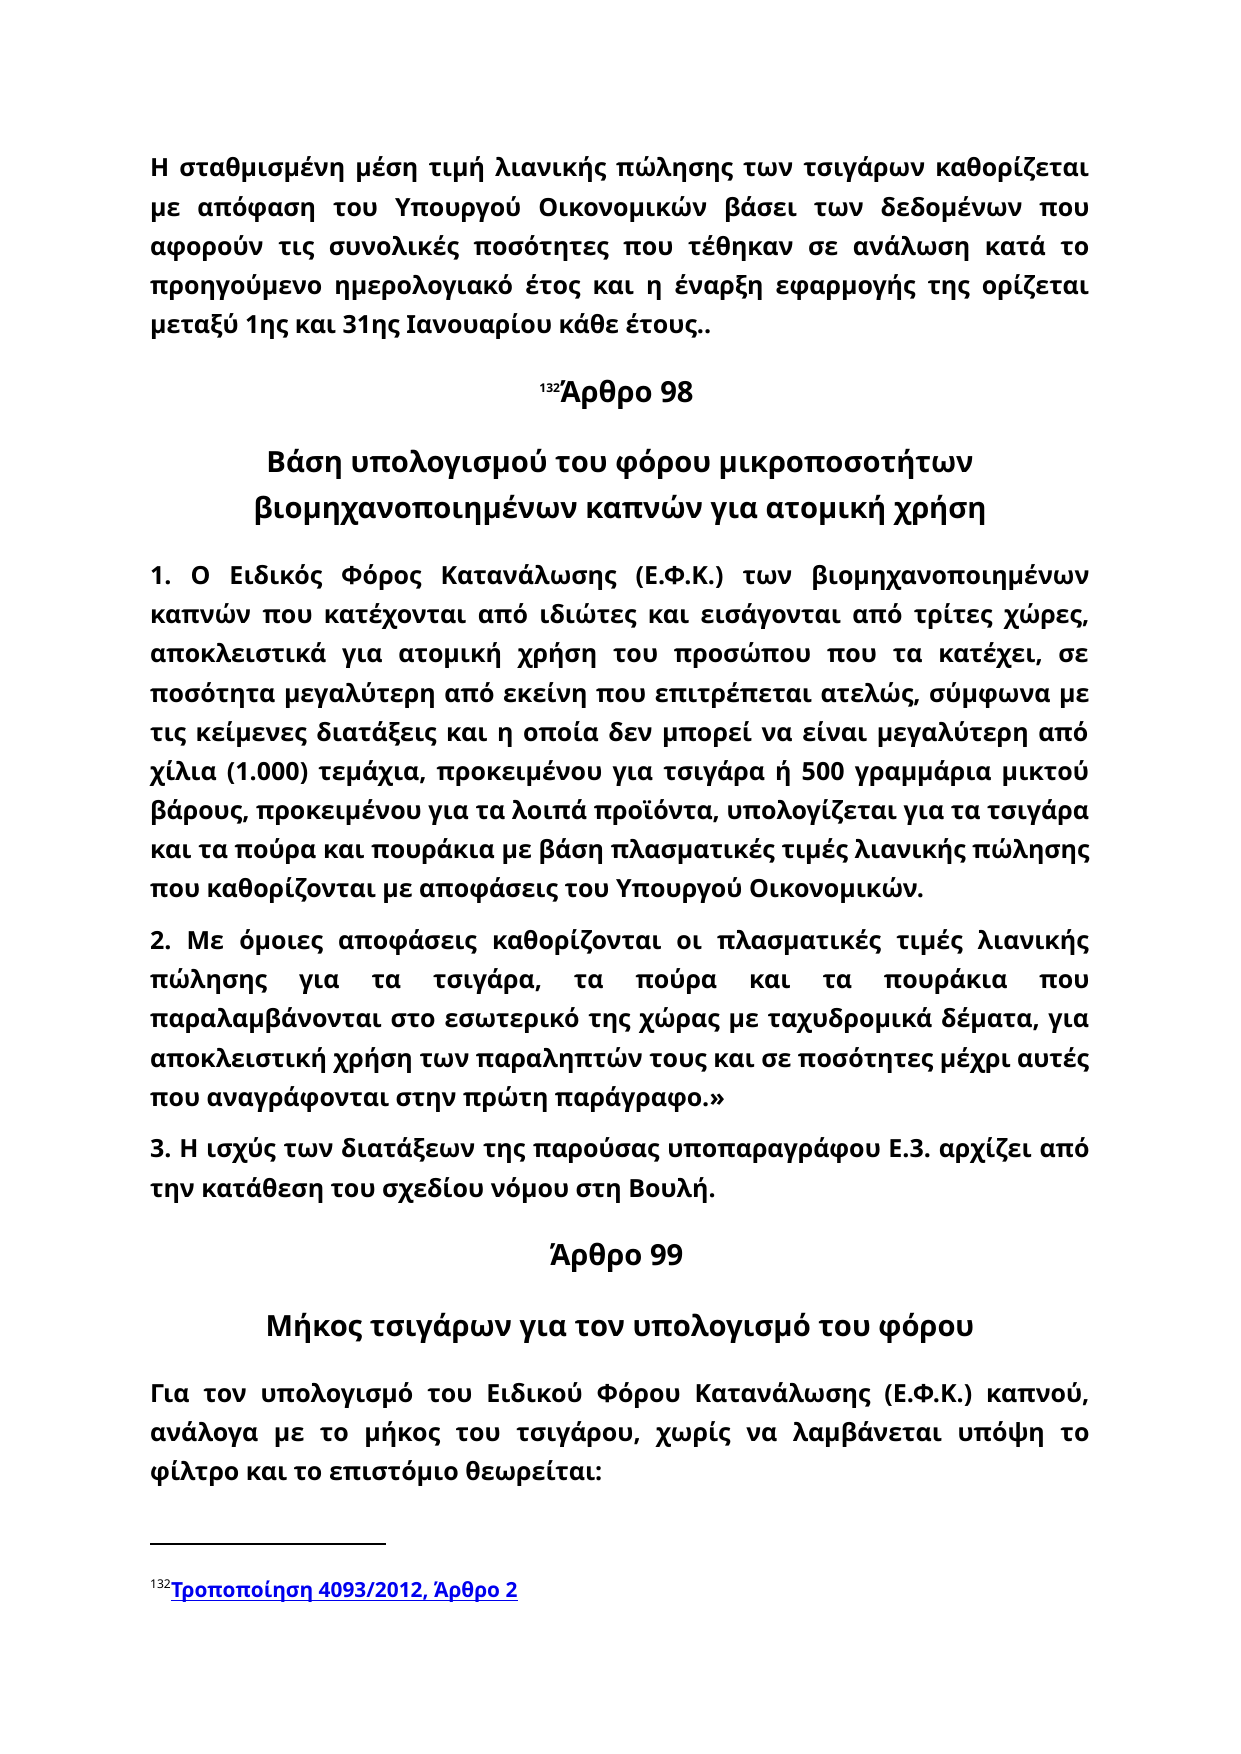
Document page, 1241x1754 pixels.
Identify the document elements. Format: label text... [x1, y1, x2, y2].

subtitle Μήκος τσιγάρων για τον υπολογισμό του φόρου [150, 1305, 1090, 1345]
subtitle Άρθρο 99 [150, 1234, 1090, 1274]
text Για τον υπολογισμό του Ειδικού Φόρου Κατανάλωσης (Ε.Φ.Κ.) καπνού, ανάλογα με το μήκος του τσιγάρου, χωρίς να λαμβάνεται υπόψη το φίλτρο και το επιστόμιο θεωρείται: [150, 1376, 1090, 1488]
text 2. Με όμοιες αποφάσεις καθορίζονται οι πλασματικές τιμές λιανικής πώλησης για τα τσιγάρα, τα πούρα και τα πουράκια που παραλαμβάνονται στο εσωτερικό της χώρας με ταχυδρομικά δέματα, για αποκλειστική χρήση των παραληπτών τους και σε ποσότητες μέχρι αυτές που αναγράφονται στην πρώτη παράγραφο.» [150, 923, 1090, 1113]
text 1. Ο Ειδικός Φόρος Κατανάλωσης (Ε.Φ.Κ.) των βιομηχανοποιημένων καπνών που κατέχονται από ιδιώτες και εισάγονται από τρίτες χώρες, αποκλειστικά για ατομική χρήση του προσώπου που τα κατέχει, σε ποσότητα μεγαλύτερη από εκείνη που επιτρέπεται ατελώς, σύμφωνα με τις κείμενες διατάξεις και η οποία δεν μπορεί να είναι μεγαλύτερη από χίλια (1.000) τεμάχια, προκειμένου για τσιγάρα ή 500 γραμμάρια μικτού βάρους, προκειμένου για τα λοιπά προϊόντα, υπολογίζεται για τα τσιγάρα και τα πούρα και πουράκια με βάση πλασματικές τιμές λιανικής πώλησης που καθορίζονται με αποφάσεις του Υπουργού Οικονομικών. [150, 558, 1090, 905]
subtitle Βάση υπολογισμού του φόρου μικροποσοτήτων βιομηχανοποιημένων καπνών για ατομική χρήση [150, 441, 1090, 527]
text Η σταθμισμένη μέση τιμή λιανικής πώλησης των τσιγάρων καθορίζεται με απόφαση του Υπουργού Οικονομικών βάσει των δεδομένων που αφορούν τις συνολικές ποσότητες που τέθηκαν σε ανάλωση κατά το προηγούμενο ημερολογιακό έτος και η έναρξη εφαρμογής της ορίζεται μεταξύ 1ης και 31ης Ιανουαρίου κάθε έτους.. [150, 150, 1090, 341]
text 3. Η ισχύς των διατάξεων της παρούσας υποπαραγράφου Ε.3. αρχίζει από την κατάθεση του σχεδίου νόμου στη Βουλή. [150, 1131, 1090, 1204]
text Τροποποίηση 4093/2012, Άρθρο 2 [150, 1576, 1090, 1604]
subtitle Άρθρο 98 [150, 371, 1090, 411]
